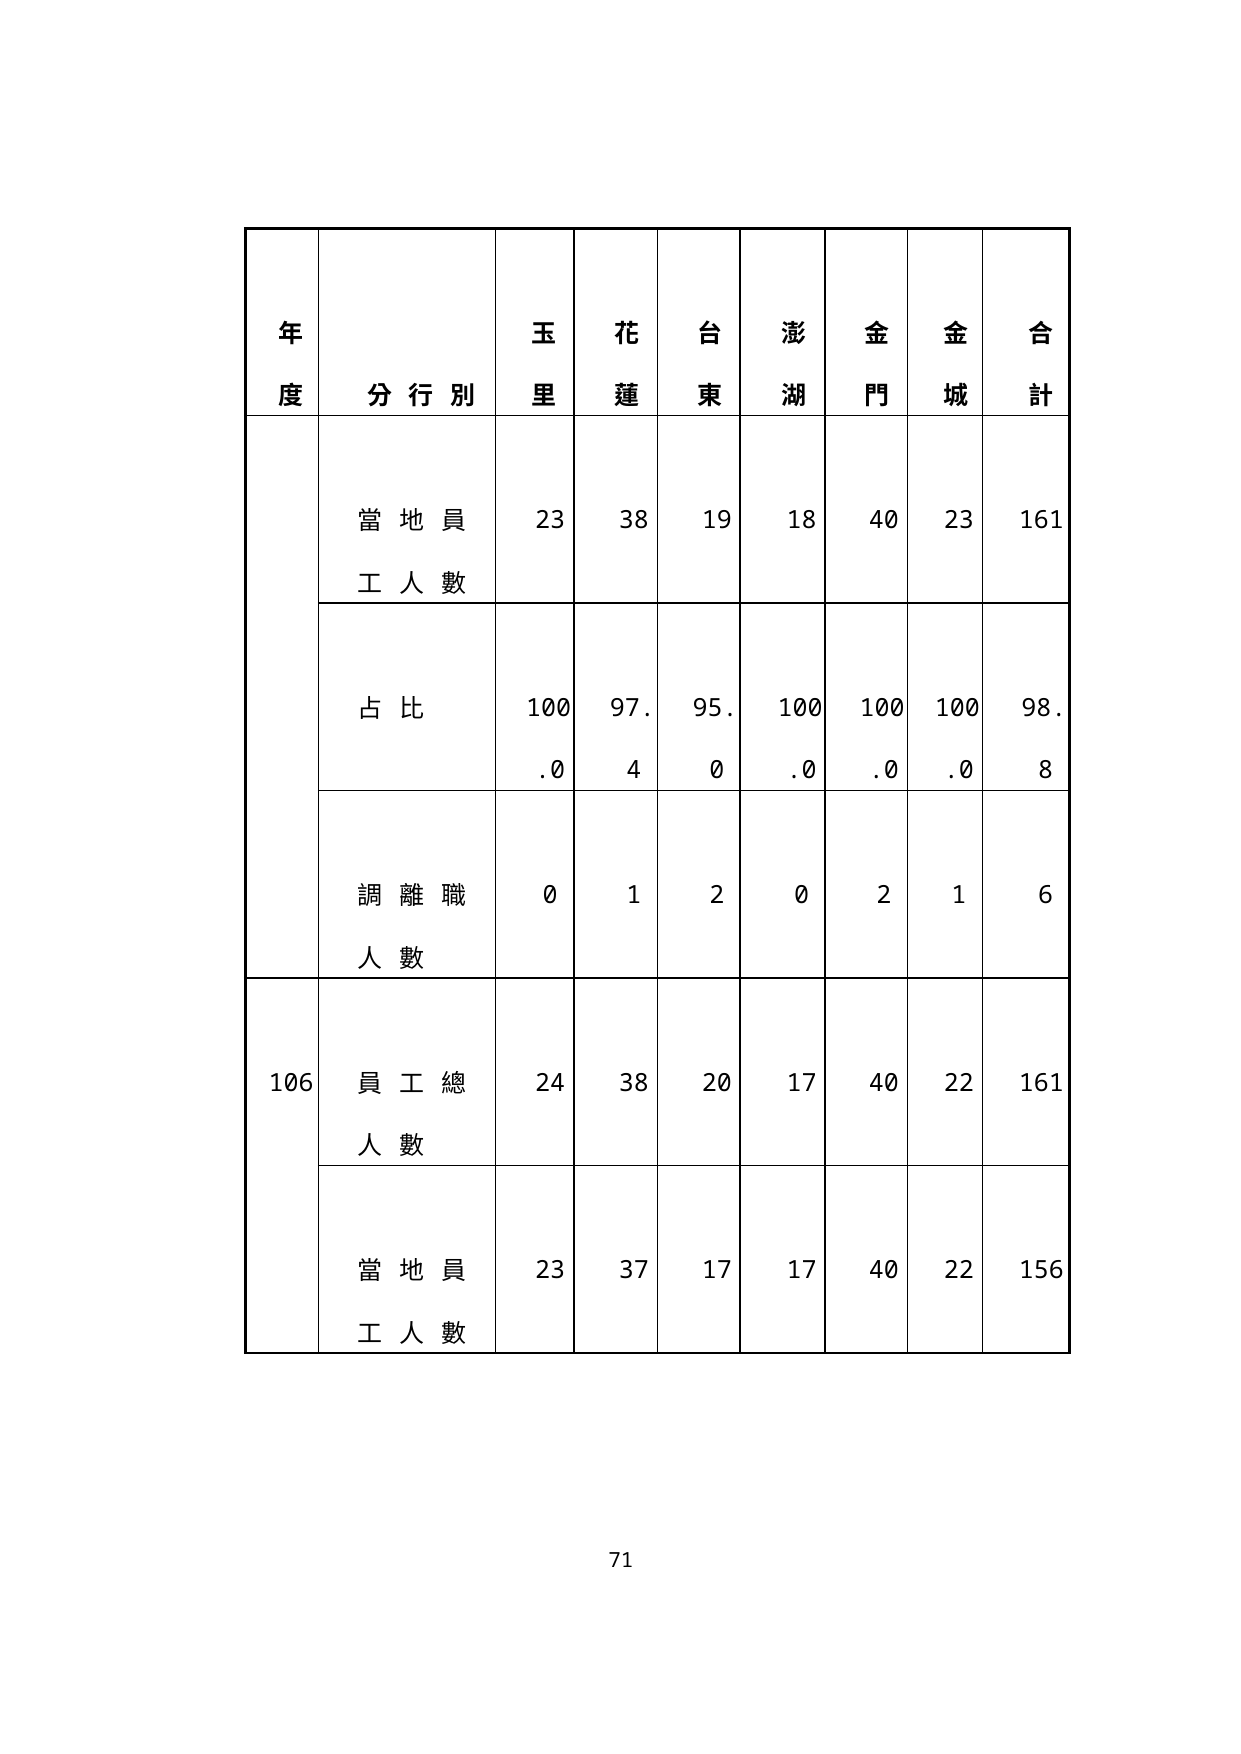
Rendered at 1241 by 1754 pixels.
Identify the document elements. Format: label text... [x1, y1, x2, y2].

table_cell 40 [826, 979, 907, 1165]
table_cell 18 [741, 416, 824, 602]
table_cell 40 [826, 416, 907, 602]
table_header 金城 [908, 230, 982, 415]
table_cell 17 [741, 979, 824, 1165]
table_header 合計 [983, 230, 1068, 415]
table_cell 100.0 [496, 604, 573, 790]
table_cell 38 [575, 416, 657, 602]
table_cell 37 [575, 1166, 657, 1352]
table_cell 23 [496, 1166, 573, 1352]
table_cell 100.0 [908, 604, 982, 790]
table_cell 161 [983, 416, 1068, 602]
table_cell 40 [826, 1166, 907, 1352]
table_cell 占比 [319, 604, 495, 790]
table_cell 17 [658, 1166, 739, 1352]
table_cell 17 [741, 1166, 824, 1352]
table_cell 19 [658, 416, 739, 602]
table_cell 97.4 [575, 604, 657, 790]
table_cell 2 [658, 791, 739, 977]
table_cell 38 [575, 979, 657, 1165]
table_header 澎湖 [741, 230, 824, 415]
table_cell 100.0 [826, 604, 907, 790]
table_cell [247, 416, 318, 977]
table_cell 0 [741, 791, 824, 977]
table_cell 22 [908, 979, 982, 1165]
table_cell 0 [496, 791, 573, 977]
table_cell 員工總人數 [319, 979, 495, 1165]
table_cell 100.0 [741, 604, 824, 790]
table_cell 2 [826, 791, 907, 977]
table_cell 1 [908, 791, 982, 977]
table_cell 156 [983, 1166, 1068, 1352]
table_cell 當地員工人數 [319, 1166, 495, 1352]
table_cell 22 [908, 1166, 982, 1352]
table_cell 20 [658, 979, 739, 1165]
table_header 分行別 [319, 230, 495, 415]
table_header 花蓮 [575, 230, 657, 415]
table_cell 23 [908, 416, 982, 602]
table_cell 24 [496, 979, 573, 1165]
table_cell 95.0 [658, 604, 739, 790]
table_header 台東 [658, 230, 739, 415]
table_cell 98.8 [983, 604, 1068, 790]
table_cell 調離職人數 [319, 791, 495, 977]
table_cell 23 [496, 416, 573, 602]
table_header 玉里 [496, 230, 573, 415]
table_cell 1 [575, 791, 657, 977]
table_cell 106 [247, 979, 318, 1352]
table_cell 6 [983, 791, 1068, 977]
table_header 金門 [826, 230, 907, 415]
table_header 年度 [247, 230, 318, 415]
table_cell 161 [983, 979, 1068, 1165]
table_cell 當地員工人數 [319, 416, 495, 602]
